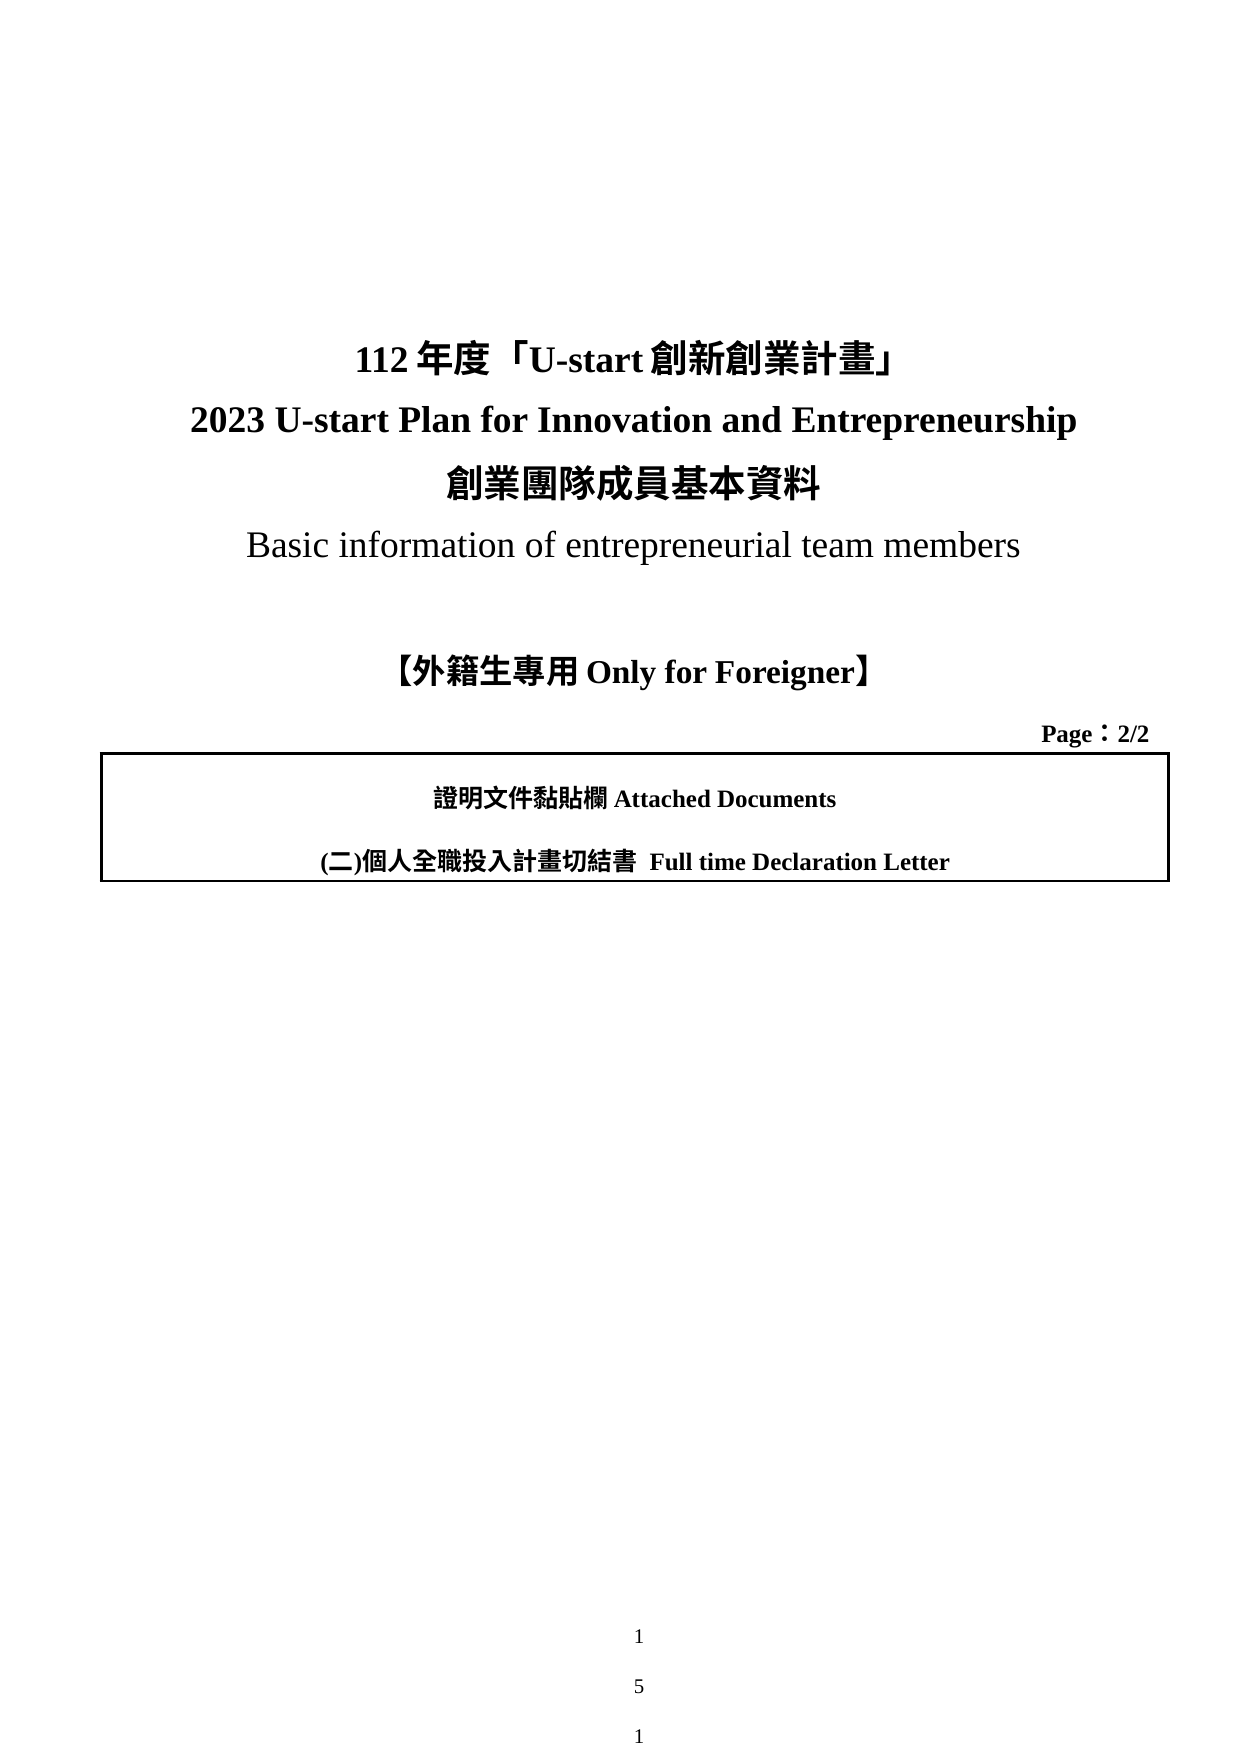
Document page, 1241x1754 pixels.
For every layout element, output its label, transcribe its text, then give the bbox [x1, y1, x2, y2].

text 2023 U-start Plan for Innovation and Entrepreneurship [118, 377, 1149, 439]
text Page：2/2 [118, 689, 1149, 752]
table_header 證明文件黏貼欄Attached Documents (二)個人全職投入計畫切結書 Full time Declaration Letter [103, 755, 1167, 880]
text 創業團隊成員基本資料 [118, 439, 1149, 502]
text 112年度「U-start創新創業計畫」 [118, 314, 1149, 377]
text Basic information of entrepreneurial team members [118, 502, 1149, 564]
text 【外籍生專用Only for Foreigner】 [118, 627, 1149, 689]
